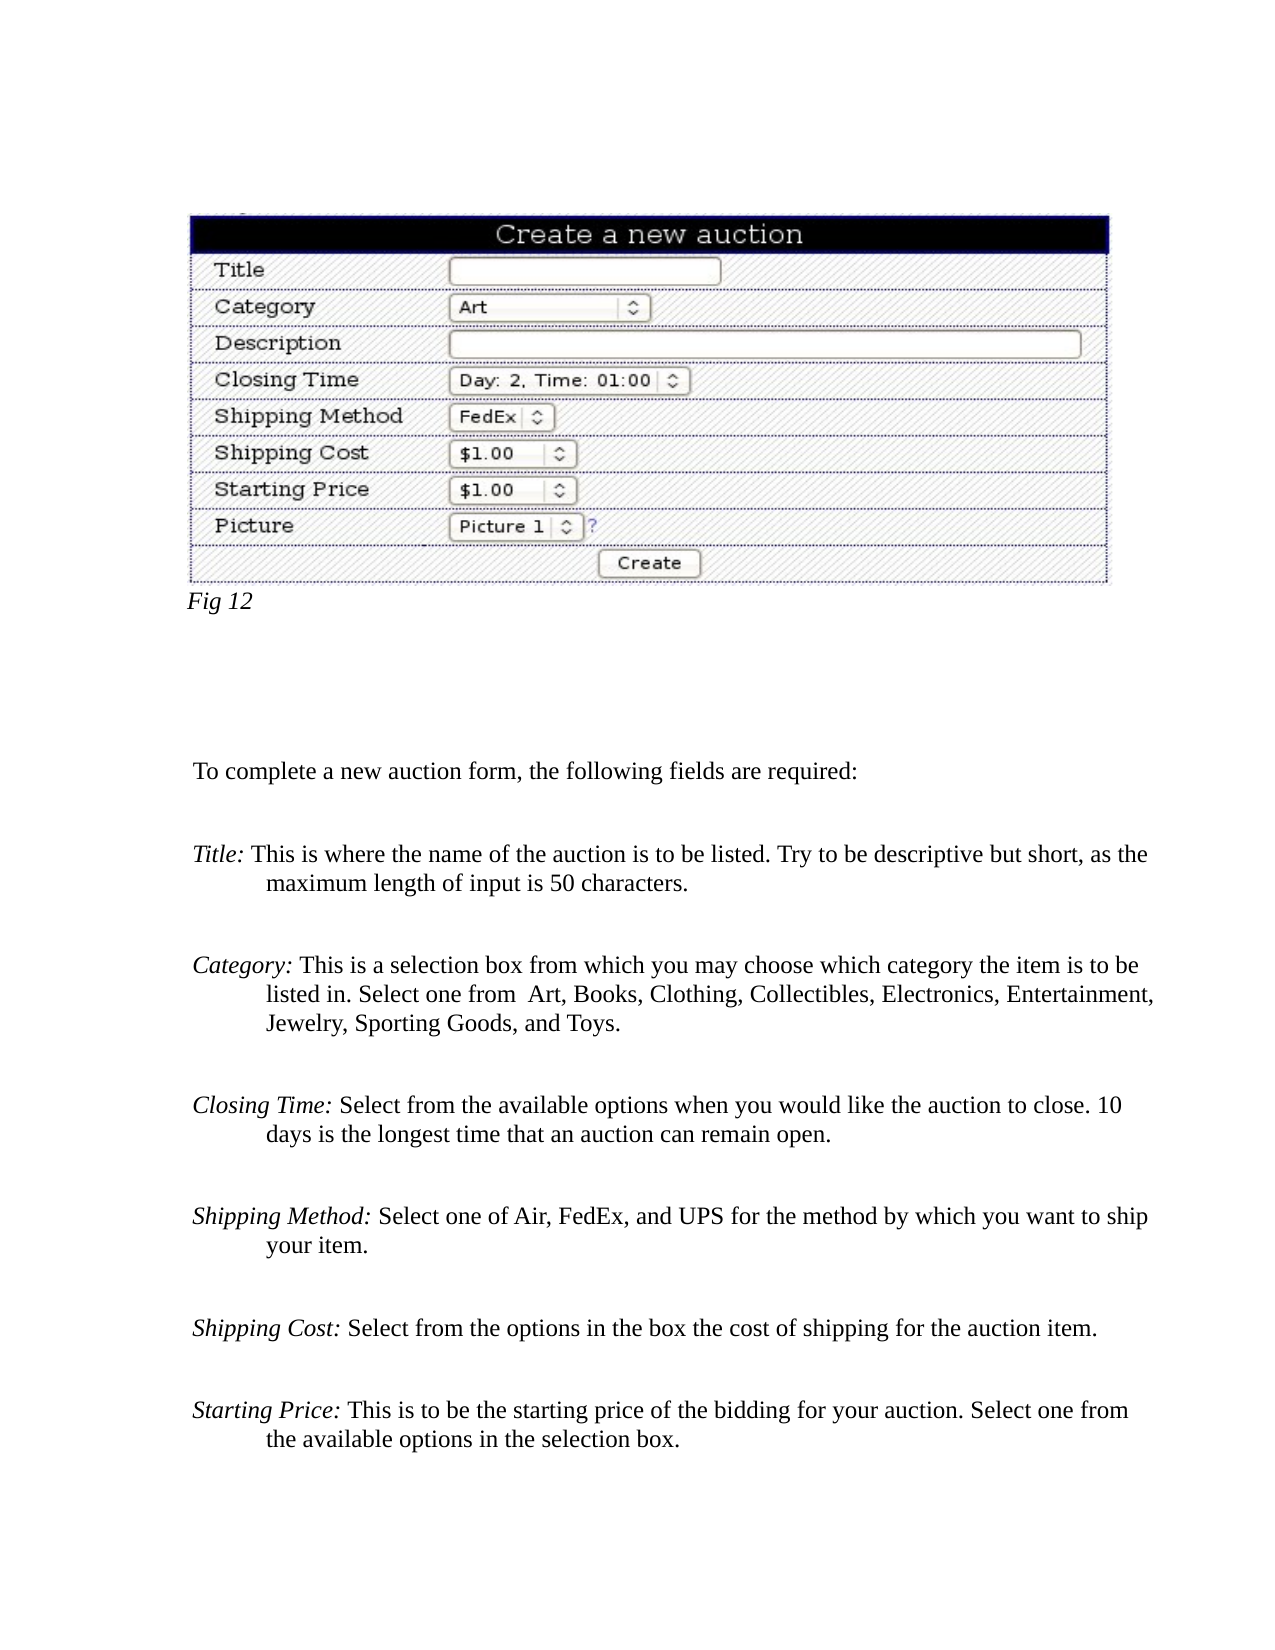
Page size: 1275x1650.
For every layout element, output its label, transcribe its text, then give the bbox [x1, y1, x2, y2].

text Starting Price: This is to be the starting price of the bidding for your auction. Select one from the available options in the selection box. [118, 1395, 1157, 1453]
text Closing Time: Select from the available options when you would like the auction to close. 10 days is the longest time that an auction can remain open. [118, 1090, 1157, 1148]
text Shipping Cost: Select from the options in the box the cost of shipping for the auction item. [118, 1313, 1157, 1341]
text Shipping Method: Select one of Air, FedEx, and UPS for the method by which you want to ship your item. [118, 1201, 1157, 1259]
text Fig 12 [187, 586, 1112, 615]
text Category: This is a selection box from which you may choose which category the item is to be listed in. Select one from Art, Books, Clothing, Collectibles, Electronics, Entertainment, Jewelry, Sporting Goods, and Toys. [118, 950, 1157, 1036]
text To complete a new auction form, the following fields are required: [118, 756, 1157, 785]
picture [187, 213, 1113, 586]
text Title: This is where the name of the auction is to be listed. Try to be descriptive but short, as the maximum length of input is 50 characters. [118, 839, 1157, 896]
